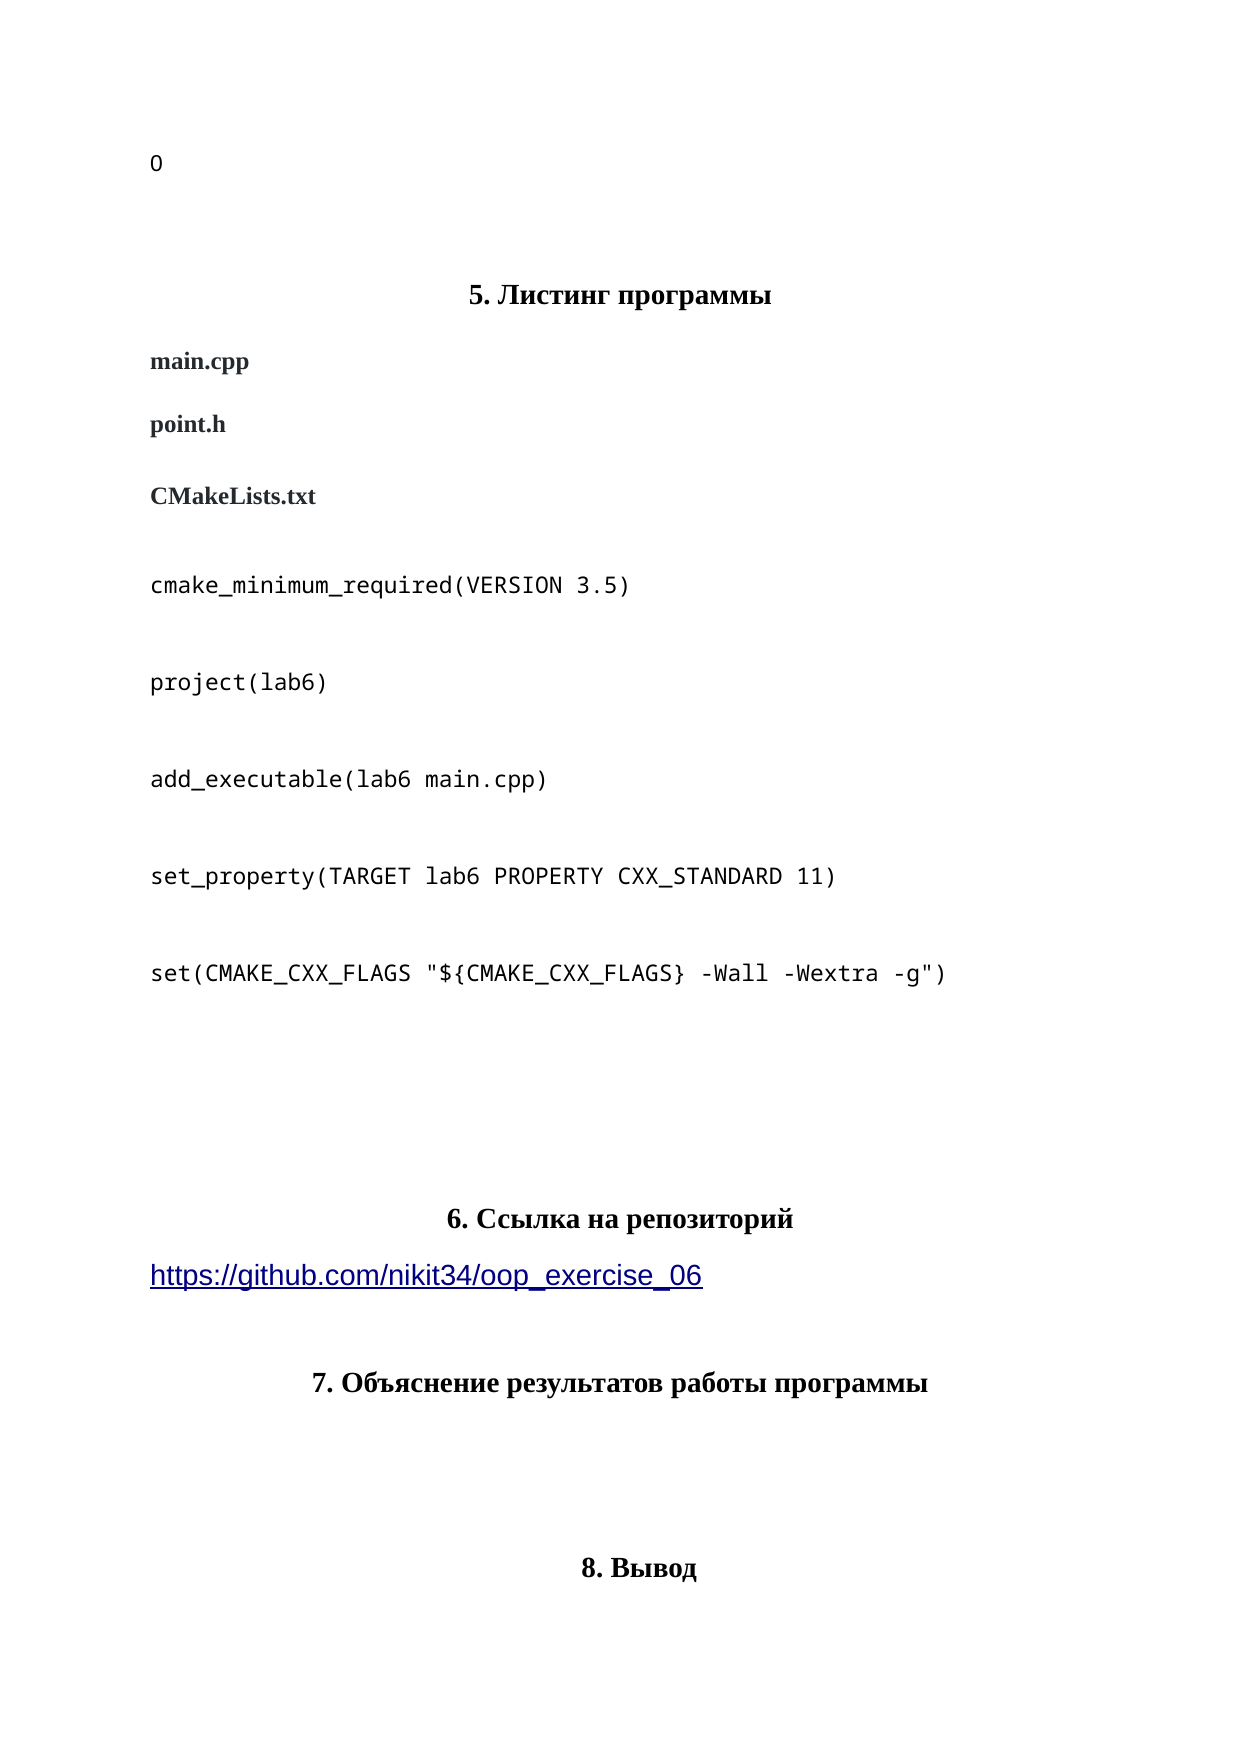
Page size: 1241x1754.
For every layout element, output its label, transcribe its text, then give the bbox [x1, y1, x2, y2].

text project(lab6) [150, 666, 1090, 697]
text set_property(TARGET lab6 PROPERTY CXX_STANDARD 11) [150, 859, 1090, 891]
text 7. Объяснение результатов работы программы [150, 1366, 1090, 1399]
text main.cpp [150, 346, 1090, 375]
text cmake_minimum_required(VERSION 3.5) [150, 569, 1090, 600]
subtitle point.h [150, 409, 1090, 438]
text CMakeLists.txt [150, 481, 1090, 509]
text set(CMAKE_CXX_FLAGS "${CMAKE_CXX_FLAGS} -Wall -Wextra -g") [150, 956, 1090, 988]
text 8. Вывод [187, 1550, 1090, 1583]
text 6. Ссылка на репозиторий [150, 1201, 1090, 1234]
text 0 [150, 150, 1090, 176]
text https://github.com/nikit34/oop_exercise_06 [150, 1258, 1090, 1292]
text 5. Листинг программы [150, 277, 1090, 311]
text add_executable(lab6 main.cpp) [150, 763, 1090, 794]
